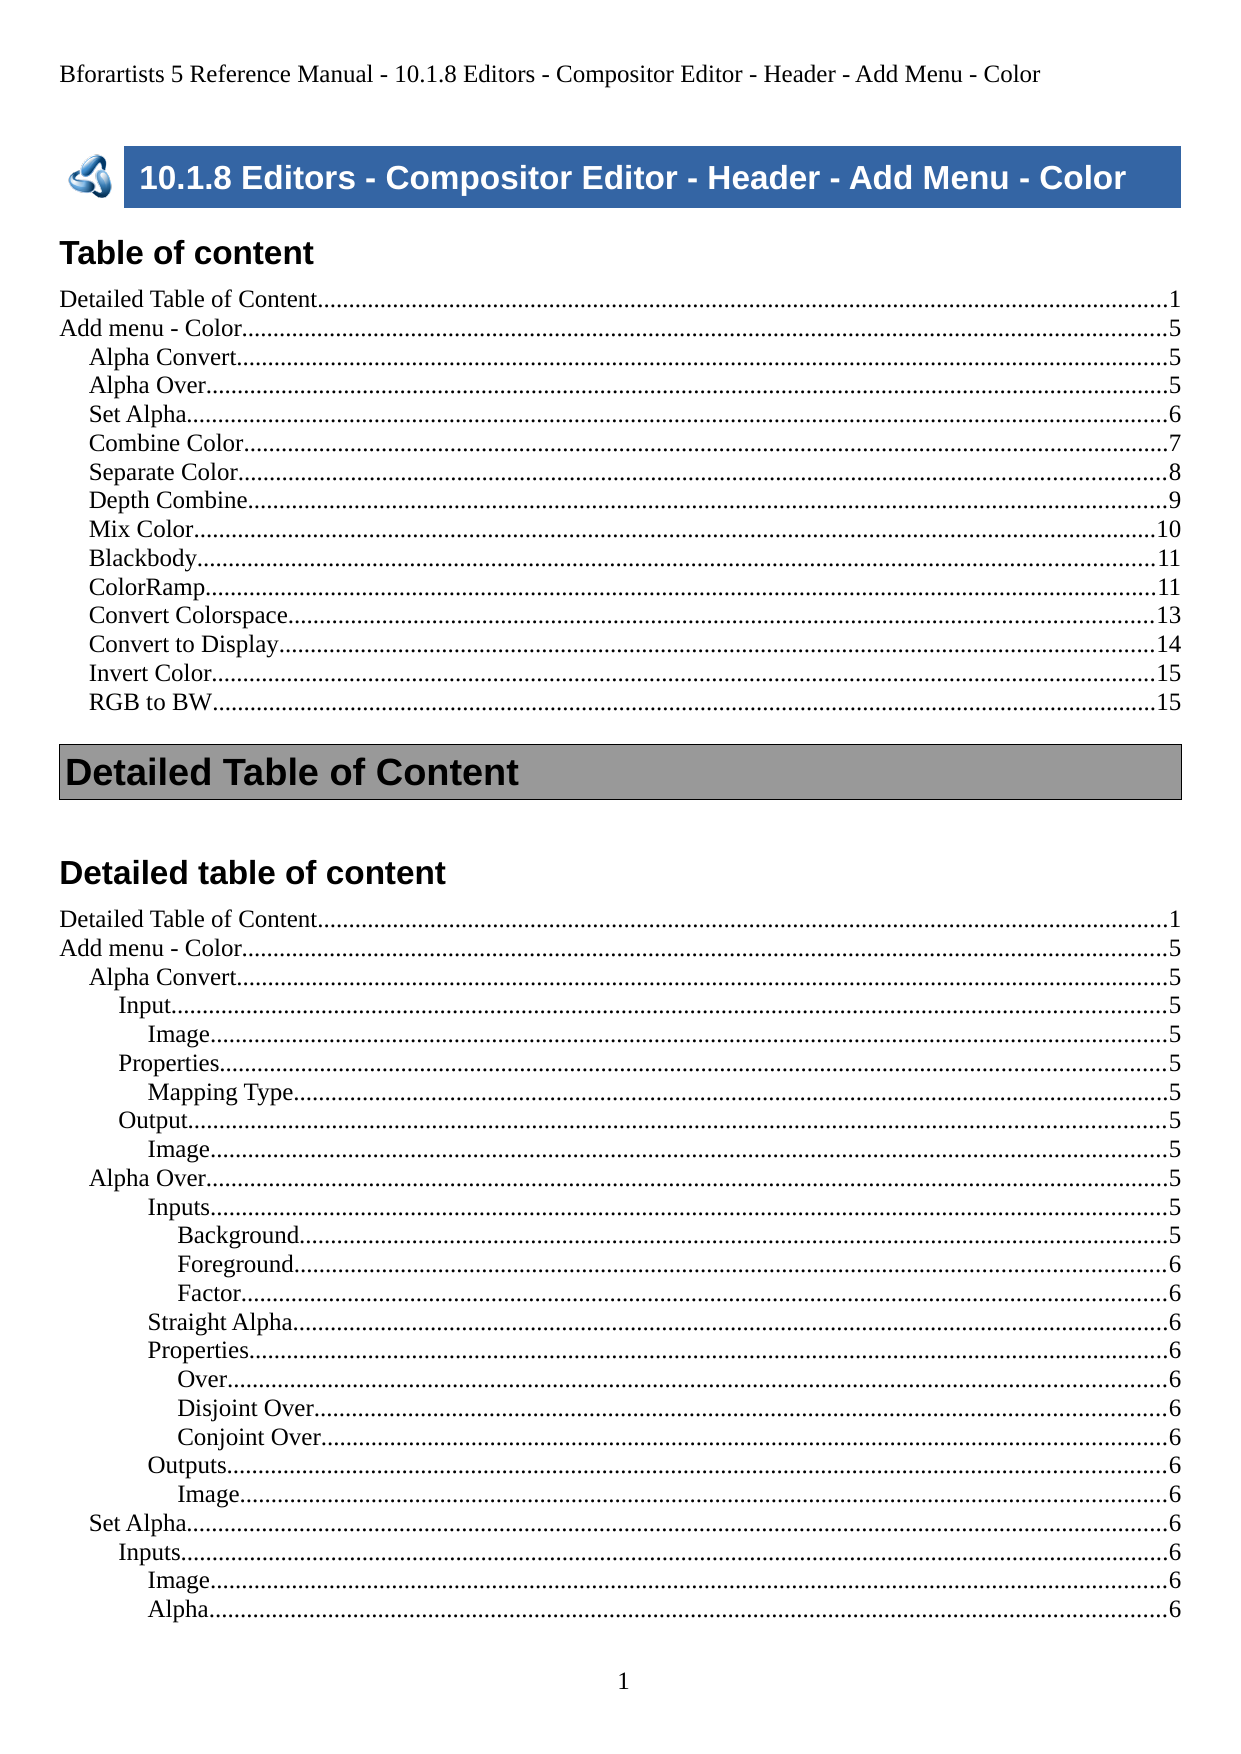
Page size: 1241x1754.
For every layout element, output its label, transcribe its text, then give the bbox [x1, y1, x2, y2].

table_header 10.1.8 Editors - Compositor Editor - Header - Add Menu - Color [124, 146, 1181, 208]
text Outputs 6 [147, 1450, 1181, 1479]
text Factor 6 [177, 1278, 1181, 1307]
text Properties 6 [147, 1335, 1181, 1364]
text Image 6 [177, 1479, 1181, 1508]
text Properties 5 [118, 1048, 1181, 1077]
text Over 6 [177, 1364, 1181, 1393]
text Separate Color 8 [88, 457, 1181, 485]
text Detailed Table of Content 1 [59, 904, 1181, 933]
text Alpha Over 5 [88, 1163, 1181, 1192]
text Alpha Convert 5 [88, 962, 1181, 990]
text Disjoint Over 6 [177, 1393, 1181, 1422]
text Image 5 [147, 1019, 1181, 1048]
text Inputs 6 [118, 1537, 1181, 1565]
text Inputs 5 [147, 1192, 1181, 1220]
text Alpha Over 5 [88, 370, 1181, 399]
text Mix Color 10 [88, 514, 1181, 543]
text Add menu - Color 5 [59, 933, 1181, 962]
text Straight Alpha 6 [147, 1307, 1181, 1335]
text Foreground 6 [177, 1249, 1181, 1278]
text Convert Colorspace 13 [88, 600, 1181, 629]
text Combine Color 7 [88, 428, 1181, 457]
text Convert to Display 14 [88, 629, 1181, 658]
text Alpha Convert 5 [88, 342, 1181, 370]
table_header Detailed Table of Content [60, 745, 1181, 799]
text RGB to BW 15 [88, 687, 1181, 715]
subtitle Table of content [59, 233, 1181, 272]
text Image 6 [147, 1565, 1181, 1594]
text Image 5 [147, 1134, 1181, 1163]
picture [65, 152, 114, 201]
text Mapping Type 5 [147, 1077, 1181, 1105]
text Alpha 6 [147, 1594, 1181, 1623]
text Background 5 [177, 1220, 1181, 1249]
text Set Alpha 6 [88, 1508, 1181, 1537]
text Detailed Table of Content 1 [59, 284, 1181, 313]
text Input 5 [118, 990, 1181, 1019]
text Blackbody 11 [88, 543, 1181, 572]
table_header [59, 146, 124, 208]
text Output 5 [118, 1105, 1181, 1134]
subtitle Detailed table of content [59, 853, 1181, 892]
text Invert Color 15 [88, 658, 1181, 687]
text Depth Combine 9 [88, 485, 1181, 514]
text ColorRamp 11 [88, 572, 1181, 600]
text Set Alpha 6 [88, 399, 1181, 428]
text Conjoint Over 6 [177, 1422, 1181, 1450]
text Add menu - Color 5 [59, 313, 1181, 342]
